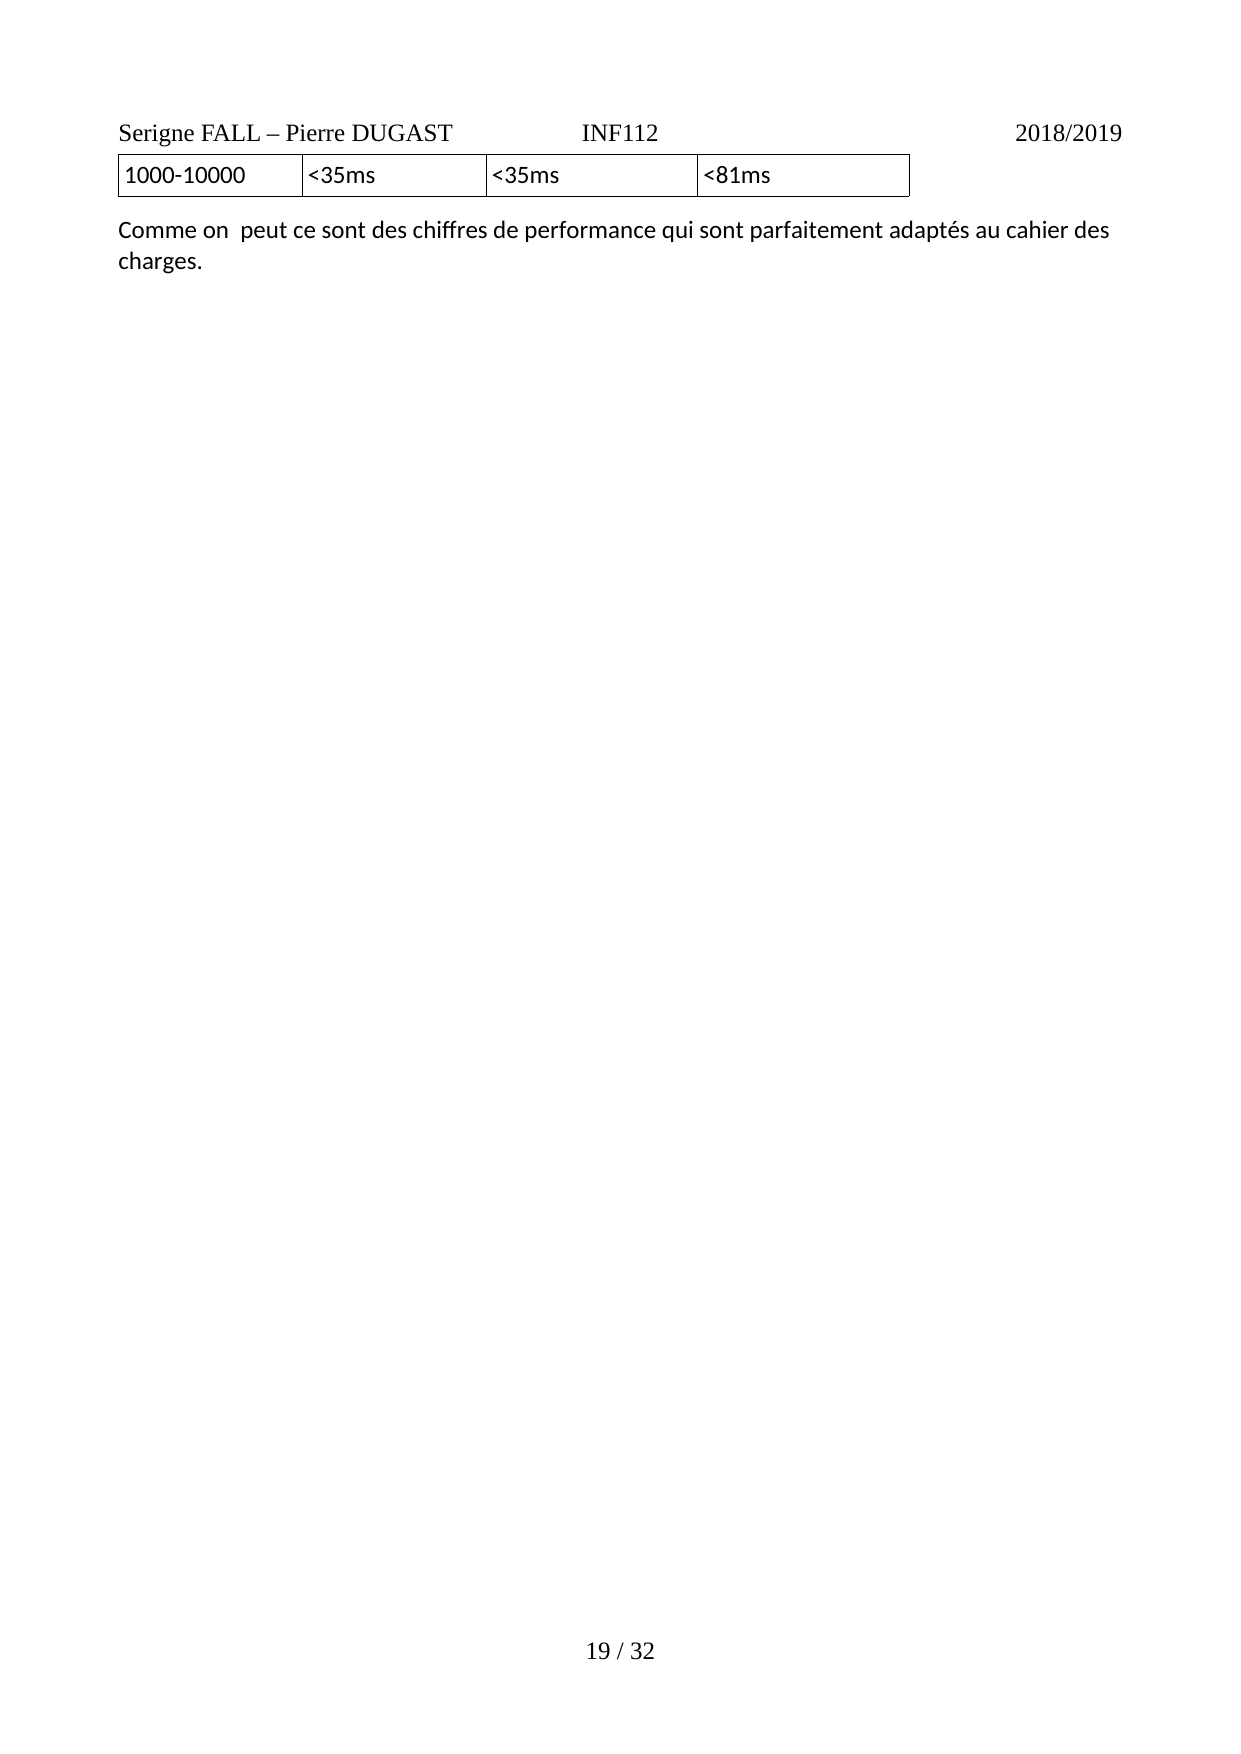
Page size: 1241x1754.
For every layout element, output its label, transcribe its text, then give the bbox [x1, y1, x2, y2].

table_cell <35ms [303, 155, 486, 196]
table_cell <35ms [487, 155, 697, 196]
table_cell 1000-10000 [119, 155, 302, 196]
table_cell <81ms [698, 155, 909, 196]
text Comme on peut ce sont des chiffres de performance qui sont parfaitement adaptés au cahier des charges. [118, 214, 1122, 276]
